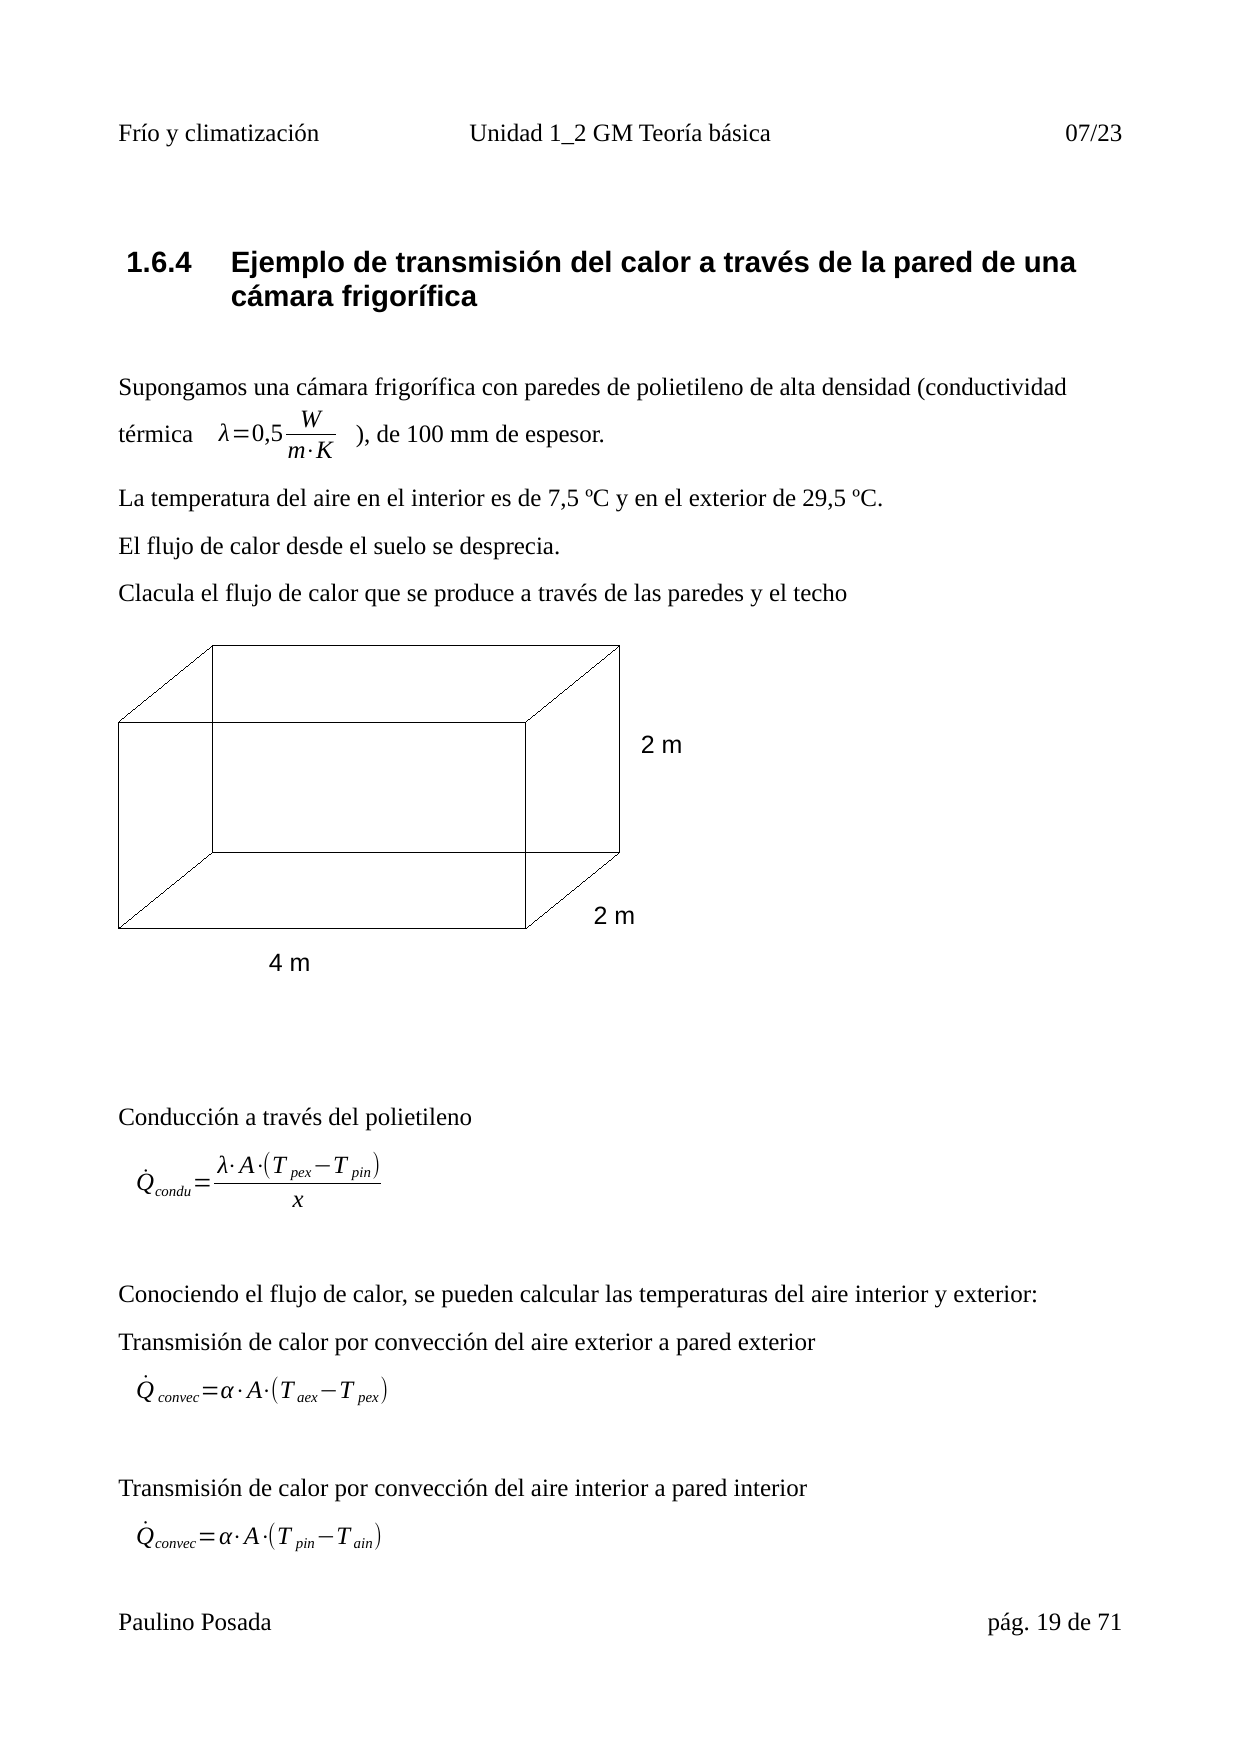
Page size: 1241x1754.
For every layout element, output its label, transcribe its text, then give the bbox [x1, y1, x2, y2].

text Transmisión de calor por convección del aire interior a pared interior [118, 1473, 1122, 1502]
text Clacula el flujo de calor que se produce a través de las paredes y el techo [118, 578, 1122, 607]
subtitle Ejemplo de transmisión del calor a través de la pared de una cámara frigorífica [118, 245, 1122, 312]
text La temperatura del aire en el interior es de 7,5 ºC y en el exterior de 29,5 ºC. [118, 483, 1122, 512]
text El flujo de calor desde el suelo se desprecia. [118, 531, 1122, 559]
text Transmisión de calor por convección del aire exterior a pared exterior [118, 1327, 1122, 1356]
text Conducción a través del polietileno [118, 1102, 1122, 1131]
text Conociendo el flujo de calor, se pueden calcular las temperaturas del aire interior y exterior: [118, 1279, 1122, 1308]
text Supongamos una cámara frigorífica con paredes de polietileno de alta densidad (conductividad térmica ), de 100 mm de espesor. [118, 372, 1122, 464]
